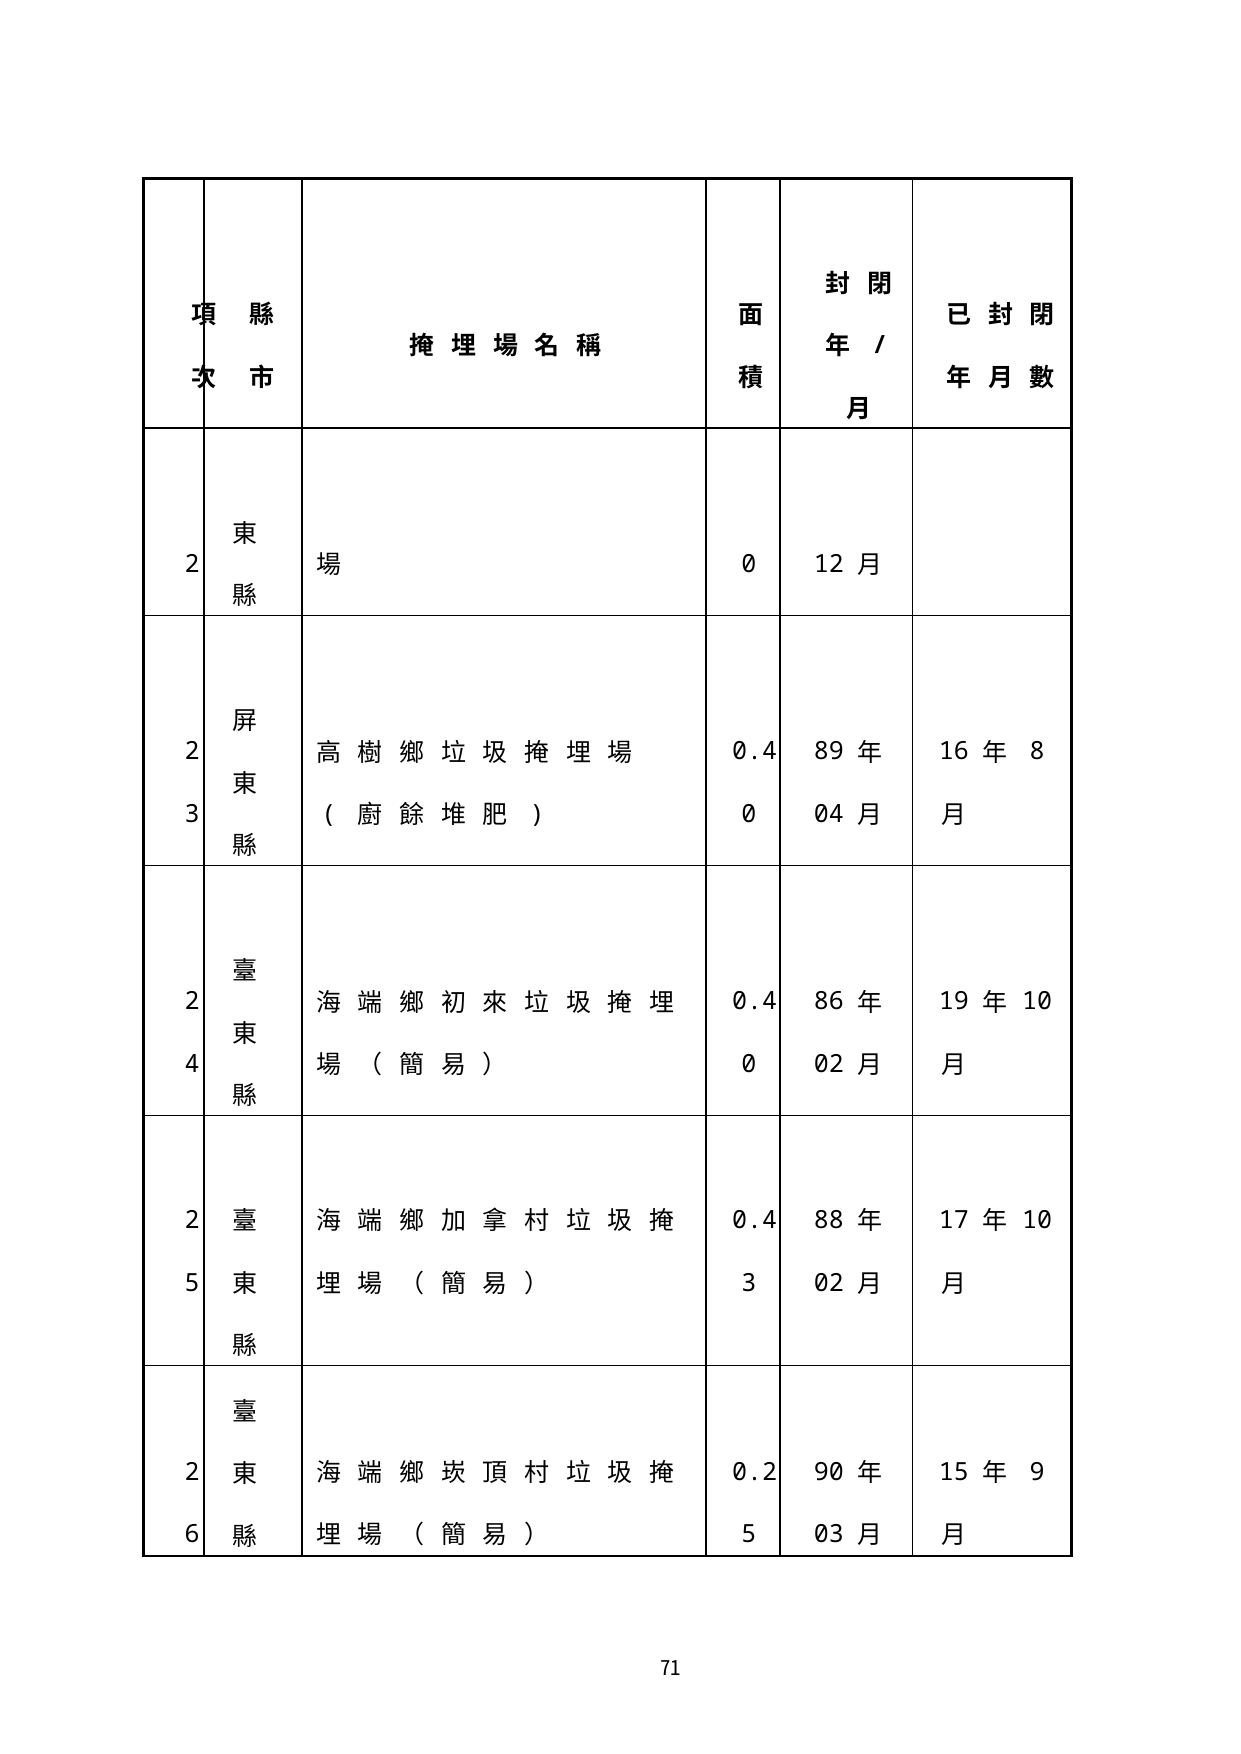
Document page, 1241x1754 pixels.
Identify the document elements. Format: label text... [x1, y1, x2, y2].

table_header 掩埋場名稱 [303, 180, 705, 427]
table_header 面積 [707, 180, 779, 427]
table_cell 屏東縣 [205, 616, 301, 865]
table_cell 臺東縣 [205, 866, 301, 1115]
table_cell 86年02月 [781, 866, 912, 1115]
table_cell 16年8月 [913, 616, 1070, 865]
table_header 縣市 [205, 180, 301, 427]
table_cell 0.25 [707, 1366, 779, 1555]
table_cell 0.40 [707, 866, 779, 1115]
table_cell 臺東縣 [205, 1366, 301, 1555]
table_cell 高樹鄉垃圾掩埋場(廚餘堆肥) [303, 616, 705, 865]
table_cell 88年02月 [781, 1116, 912, 1365]
table_cell 24 [145, 866, 203, 1115]
table_cell 0.40 [707, 616, 779, 865]
table_cell 東縣 [205, 429, 301, 615]
table_cell 12月 [781, 429, 912, 615]
table_cell 臺東縣 [205, 1116, 301, 1365]
table_cell 19年10月 [913, 866, 1070, 1115]
table_header 封閉年/月 [781, 180, 912, 427]
table_cell 26 [145, 1366, 203, 1555]
table_header 項次 [198, 305, 203, 317]
table_header 已封閉年月數 [913, 180, 1070, 427]
table_cell 場 [303, 429, 705, 615]
table_cell 海端鄉崁頂村垃圾掩埋場（簡易） [303, 1366, 705, 1555]
table_cell 2 [145, 429, 203, 615]
table_cell 23 [145, 616, 203, 865]
table_cell 0 [707, 429, 779, 615]
table_cell 17年10月 [913, 1116, 1070, 1365]
table_cell 15年9月 [913, 1366, 1070, 1555]
table_cell 25 [145, 1116, 203, 1365]
table_cell 0.43 [707, 1116, 779, 1365]
table_header 項次 [145, 180, 203, 427]
table_cell [913, 429, 1070, 615]
table_cell 89年04月 [781, 616, 912, 865]
table_cell 海端鄉初來垃圾掩埋場（簡易） [303, 866, 705, 1115]
table_cell 海端鄉加拿村垃圾掩埋場（簡易） [303, 1116, 705, 1365]
table_cell 90年03月 [781, 1366, 912, 1555]
